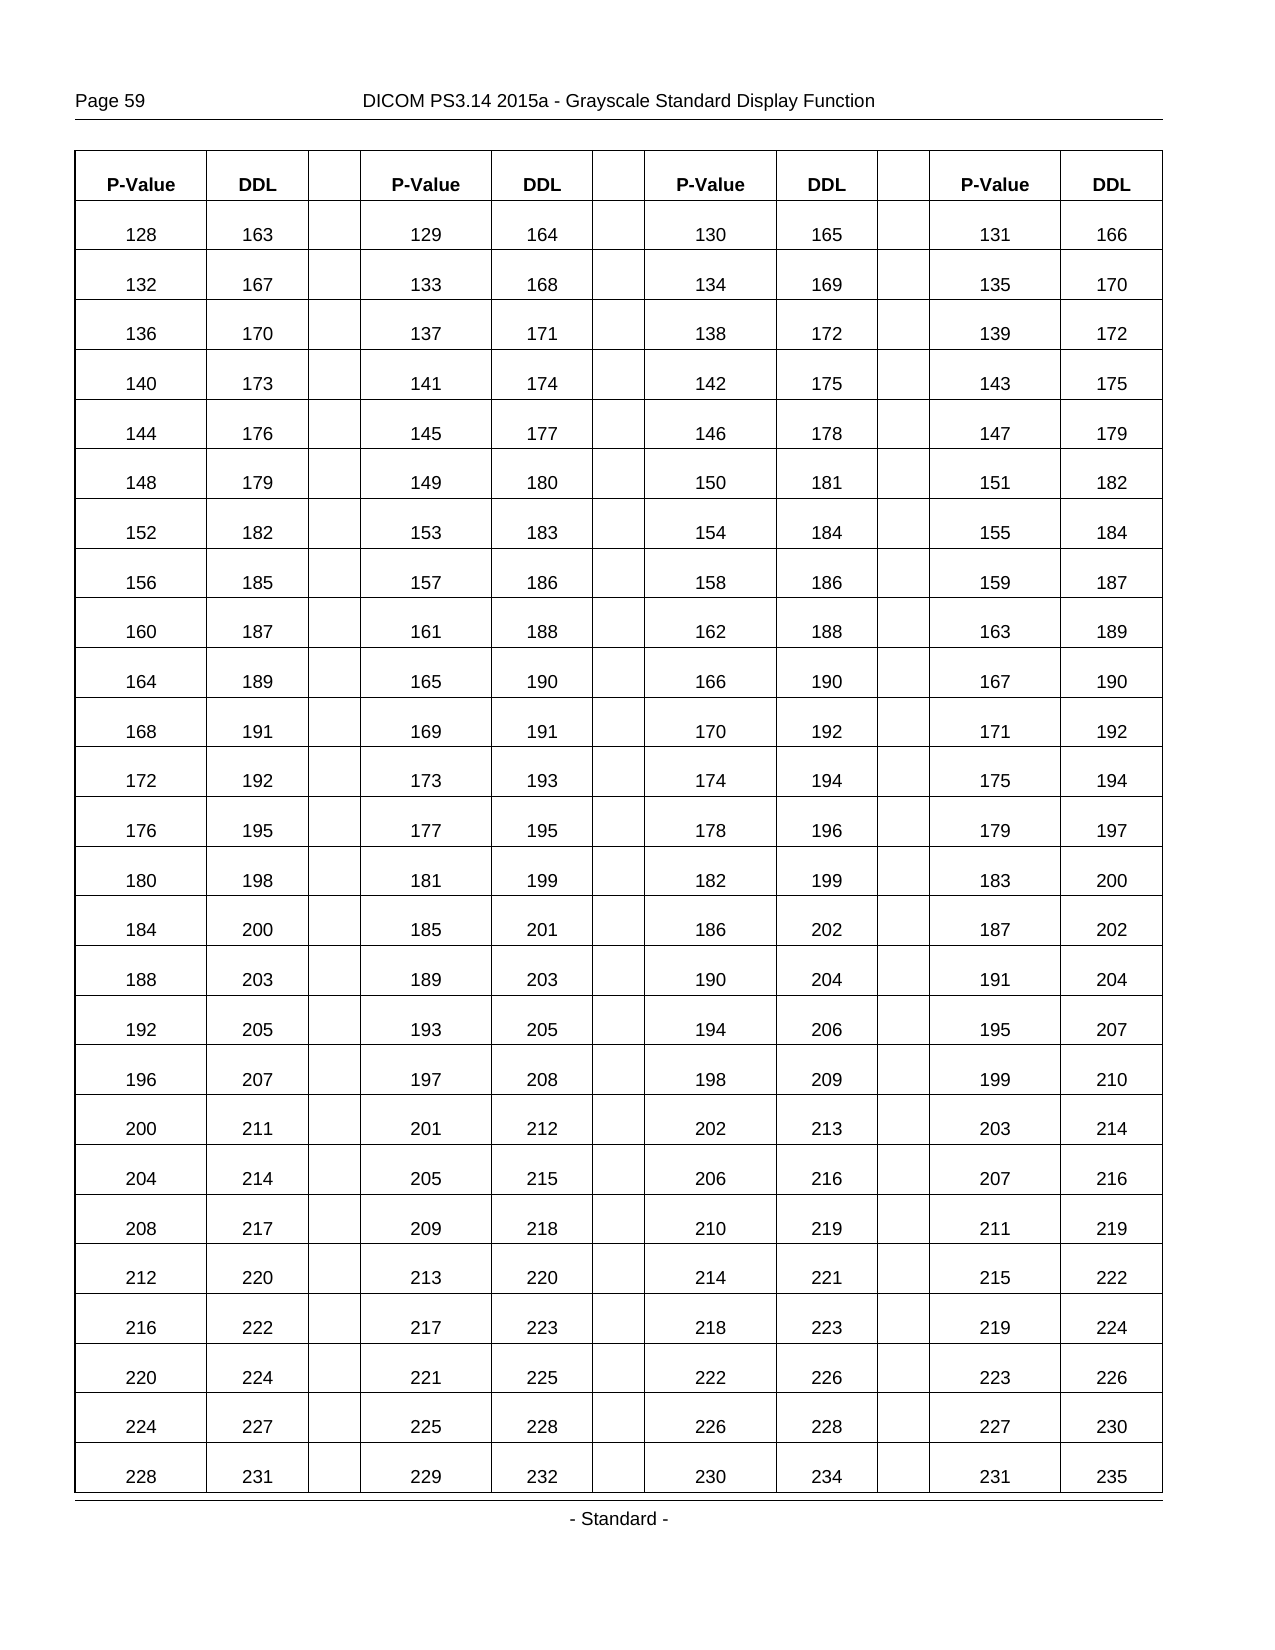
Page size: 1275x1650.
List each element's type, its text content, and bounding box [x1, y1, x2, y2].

table_cell [309, 1294, 360, 1342]
table_cell 188 [492, 598, 592, 647]
table_cell [593, 598, 644, 647]
table_cell 226 [777, 1344, 877, 1392]
table_cell 202 [1061, 896, 1162, 945]
table_cell [593, 300, 644, 349]
table_cell 192 [777, 698, 877, 746]
table_cell 216 [76, 1294, 206, 1342]
table_cell 206 [777, 996, 877, 1044]
table_cell [593, 648, 644, 697]
table_cell [309, 201, 360, 249]
table_cell 175 [930, 747, 1060, 796]
table_cell 204 [1061, 946, 1162, 995]
table_cell [593, 201, 644, 249]
table_cell 200 [207, 896, 308, 945]
table_cell 174 [645, 747, 776, 796]
table_cell 196 [76, 1045, 206, 1094]
table_cell 204 [777, 946, 877, 995]
table_cell 167 [207, 250, 308, 299]
table_cell 188 [777, 598, 877, 647]
table_cell 146 [645, 400, 776, 448]
table_cell 231 [207, 1443, 308, 1492]
table_cell 196 [777, 797, 877, 846]
table_cell [878, 499, 929, 547]
table_cell 215 [930, 1244, 1060, 1293]
table_cell 198 [645, 1045, 776, 1094]
table_cell 182 [645, 847, 776, 895]
table_cell [878, 896, 929, 945]
table_cell 225 [492, 1344, 592, 1392]
table_cell 211 [930, 1195, 1060, 1243]
table_cell 219 [777, 1195, 877, 1243]
table_cell 150 [645, 449, 776, 498]
table_cell 223 [777, 1294, 877, 1342]
table_cell 167 [930, 648, 1060, 697]
table_cell 185 [361, 896, 491, 945]
table_cell 202 [645, 1095, 776, 1144]
table_header [878, 151, 929, 200]
table_cell [593, 1095, 644, 1144]
table_cell [878, 946, 929, 995]
table_cell 184 [76, 896, 206, 945]
table_cell 142 [645, 350, 776, 398]
table_header DDL [1061, 151, 1162, 200]
table_cell 192 [1061, 698, 1162, 746]
table_cell [593, 1344, 644, 1392]
table_header P-Value [76, 151, 206, 200]
table_cell 172 [777, 300, 877, 349]
table_cell 209 [361, 1195, 491, 1243]
table_cell 193 [492, 747, 592, 796]
table_cell 192 [76, 996, 206, 1044]
table_cell [309, 1045, 360, 1094]
table_cell [309, 499, 360, 547]
table_cell 210 [645, 1195, 776, 1243]
table_cell 229 [361, 1443, 491, 1492]
table_cell 203 [207, 946, 308, 995]
table_cell [309, 896, 360, 945]
table_cell 222 [1061, 1244, 1162, 1293]
table_cell 129 [361, 201, 491, 249]
table_cell [309, 747, 360, 796]
table_cell 174 [492, 350, 592, 398]
table_cell 149 [361, 449, 491, 498]
table_cell 166 [1061, 201, 1162, 249]
table_cell 212 [76, 1244, 206, 1293]
table_cell [593, 350, 644, 398]
table_cell [309, 648, 360, 697]
table_cell 162 [645, 598, 776, 647]
table_cell 194 [645, 996, 776, 1044]
table_cell [309, 1095, 360, 1144]
table_cell 224 [76, 1393, 206, 1442]
table_cell [878, 449, 929, 498]
table_cell 168 [76, 698, 206, 746]
table_cell 219 [930, 1294, 1060, 1342]
table_header P-Value [645, 151, 776, 200]
table_cell 217 [361, 1294, 491, 1342]
table_cell [593, 400, 644, 448]
table_cell 211 [207, 1095, 308, 1144]
table_cell 228 [492, 1393, 592, 1442]
table_cell 186 [492, 549, 592, 597]
table_cell 173 [207, 350, 308, 398]
table_cell 187 [1061, 549, 1162, 597]
table_cell 140 [76, 350, 206, 398]
table_cell 180 [492, 449, 592, 498]
table_header DDL [207, 151, 308, 200]
table_cell 195 [492, 797, 592, 846]
table_cell 179 [930, 797, 1060, 846]
table_header DDL [777, 151, 877, 200]
table_cell 199 [930, 1045, 1060, 1094]
table_cell [878, 1045, 929, 1094]
table_cell [309, 1443, 360, 1492]
table_cell [309, 1393, 360, 1442]
table_cell 212 [492, 1095, 592, 1144]
table_cell [593, 896, 644, 945]
table_cell 157 [361, 549, 491, 597]
table_cell 207 [1061, 996, 1162, 1044]
table_cell 203 [492, 946, 592, 995]
table_cell 197 [1061, 797, 1162, 846]
table_cell 232 [492, 1443, 592, 1492]
table_cell 137 [361, 300, 491, 349]
table_cell 191 [207, 698, 308, 746]
table_cell [593, 499, 644, 547]
table_cell [878, 1443, 929, 1492]
table_cell [593, 1195, 644, 1243]
table_cell 218 [492, 1195, 592, 1243]
table_cell 213 [361, 1244, 491, 1293]
table_cell [878, 797, 929, 846]
table_cell 213 [777, 1095, 877, 1144]
table_cell 171 [930, 698, 1060, 746]
table_cell 189 [207, 648, 308, 697]
table_cell 190 [777, 648, 877, 697]
table_cell 223 [930, 1344, 1060, 1392]
table_cell [878, 1145, 929, 1193]
table_cell 224 [207, 1344, 308, 1392]
table_cell 164 [492, 201, 592, 249]
table_cell 208 [76, 1195, 206, 1243]
table_cell 226 [1061, 1344, 1162, 1392]
table_cell 169 [361, 698, 491, 746]
table_cell 172 [76, 747, 206, 796]
table_cell 185 [207, 549, 308, 597]
table_cell 228 [76, 1443, 206, 1492]
table_cell 199 [777, 847, 877, 895]
table_cell 205 [492, 996, 592, 1044]
table_cell 179 [1061, 400, 1162, 448]
table_cell 221 [777, 1244, 877, 1293]
table_cell 209 [777, 1045, 877, 1094]
table_cell 156 [76, 549, 206, 597]
table_cell 152 [76, 499, 206, 547]
table_cell [878, 250, 929, 299]
table_header P-Value [361, 151, 491, 200]
table_cell [878, 400, 929, 448]
table_cell [309, 1244, 360, 1293]
table_cell 205 [207, 996, 308, 1044]
table_cell 143 [930, 350, 1060, 398]
table_cell [878, 1294, 929, 1342]
table_cell 230 [1061, 1393, 1162, 1442]
table_cell 203 [930, 1095, 1060, 1144]
table_cell 190 [1061, 648, 1162, 697]
table_cell [878, 996, 929, 1044]
table_cell 165 [361, 648, 491, 697]
table_cell [593, 1244, 644, 1293]
table_cell 221 [361, 1344, 491, 1392]
table_cell 191 [930, 946, 1060, 995]
table_cell 200 [1061, 847, 1162, 895]
table_cell [309, 1195, 360, 1243]
table_cell [309, 698, 360, 746]
table_cell [878, 1095, 929, 1144]
table_cell 207 [207, 1045, 308, 1094]
table_cell 155 [930, 499, 1060, 547]
table_cell 216 [1061, 1145, 1162, 1193]
table_cell 190 [492, 648, 592, 697]
table_header [593, 151, 644, 200]
table_cell 163 [207, 201, 308, 249]
table_cell [309, 1344, 360, 1392]
table_cell 188 [76, 946, 206, 995]
table_cell 175 [777, 350, 877, 398]
table_cell [593, 996, 644, 1044]
table_cell [593, 449, 644, 498]
table_cell [593, 946, 644, 995]
table_cell 176 [207, 400, 308, 448]
table_cell 183 [492, 499, 592, 547]
table_cell 170 [207, 300, 308, 349]
table_cell 220 [492, 1244, 592, 1293]
table_cell 217 [207, 1195, 308, 1243]
table_cell [878, 747, 929, 796]
table_cell 214 [1061, 1095, 1162, 1144]
table_cell 231 [930, 1443, 1060, 1492]
table_cell 166 [645, 648, 776, 697]
table_cell 222 [645, 1344, 776, 1392]
table_cell 181 [361, 847, 491, 895]
table_cell [878, 1244, 929, 1293]
table_cell 215 [492, 1145, 592, 1193]
table_cell 194 [1061, 747, 1162, 796]
table_cell 224 [1061, 1294, 1162, 1342]
table_cell 198 [207, 847, 308, 895]
table_cell [593, 549, 644, 597]
table_cell 205 [361, 1145, 491, 1193]
table_cell 235 [1061, 1443, 1162, 1492]
table_cell 192 [207, 747, 308, 796]
table_cell 154 [645, 499, 776, 547]
table_cell 195 [207, 797, 308, 846]
table_cell 206 [645, 1145, 776, 1193]
table_cell 186 [777, 549, 877, 597]
table_cell 201 [492, 896, 592, 945]
table_cell 161 [361, 598, 491, 647]
table_cell 197 [361, 1045, 491, 1094]
table_cell [309, 449, 360, 498]
table_cell 222 [207, 1294, 308, 1342]
table_header DDL [492, 151, 592, 200]
table_cell [309, 847, 360, 895]
table_cell [878, 549, 929, 597]
table_cell 153 [361, 499, 491, 547]
table_cell [878, 698, 929, 746]
table_cell 225 [361, 1393, 491, 1442]
table_cell 228 [777, 1393, 877, 1442]
table_cell [309, 946, 360, 995]
table_cell 186 [645, 896, 776, 945]
table_cell [593, 1045, 644, 1094]
table_cell 175 [1061, 350, 1162, 398]
table_cell [309, 996, 360, 1044]
table_cell [593, 1145, 644, 1193]
table_cell 177 [492, 400, 592, 448]
table_cell 172 [1061, 300, 1162, 349]
table_cell 195 [930, 996, 1060, 1044]
table_cell [593, 698, 644, 746]
table_cell 178 [645, 797, 776, 846]
table_cell 173 [361, 747, 491, 796]
table_cell 134 [645, 250, 776, 299]
table_cell [309, 400, 360, 448]
table_cell 144 [76, 400, 206, 448]
table_cell [593, 747, 644, 796]
table_cell 128 [76, 201, 206, 249]
table_cell 147 [930, 400, 1060, 448]
table_cell 158 [645, 549, 776, 597]
table_cell 136 [76, 300, 206, 349]
table_cell 183 [930, 847, 1060, 895]
table_cell [593, 797, 644, 846]
table_cell [878, 1393, 929, 1442]
table_cell 168 [492, 250, 592, 299]
table_cell 138 [645, 300, 776, 349]
table_cell [593, 1393, 644, 1442]
table_cell 141 [361, 350, 491, 398]
table_cell 220 [76, 1344, 206, 1392]
table_cell [593, 1443, 644, 1492]
table_cell [878, 300, 929, 349]
table_cell 139 [930, 300, 1060, 349]
table_cell 234 [777, 1443, 877, 1492]
table_cell [309, 1145, 360, 1193]
table_cell 199 [492, 847, 592, 895]
table_cell 169 [777, 250, 877, 299]
table_cell 200 [76, 1095, 206, 1144]
table_cell [878, 350, 929, 398]
table_cell 170 [645, 698, 776, 746]
table_cell [593, 1294, 644, 1342]
table_cell 220 [207, 1244, 308, 1293]
table_cell 182 [1061, 449, 1162, 498]
table_cell 132 [76, 250, 206, 299]
table_cell 145 [361, 400, 491, 448]
table_cell 170 [1061, 250, 1162, 299]
table_cell 189 [361, 946, 491, 995]
table_cell 208 [492, 1045, 592, 1094]
table_cell 223 [492, 1294, 592, 1342]
table_cell 160 [76, 598, 206, 647]
table_cell 184 [1061, 499, 1162, 547]
table_cell [309, 250, 360, 299]
table_cell 165 [777, 201, 877, 249]
table_cell 176 [76, 797, 206, 846]
table_cell 184 [777, 499, 877, 547]
table_cell 159 [930, 549, 1060, 597]
table_cell 179 [207, 449, 308, 498]
table_cell [593, 847, 644, 895]
table_cell 164 [76, 648, 206, 697]
table_cell 178 [777, 400, 877, 448]
table_cell 190 [645, 946, 776, 995]
table_cell 171 [492, 300, 592, 349]
table_header [309, 151, 360, 200]
table_cell [878, 648, 929, 697]
table_cell 214 [645, 1244, 776, 1293]
table_cell 227 [207, 1393, 308, 1442]
table_cell 187 [207, 598, 308, 647]
table_cell [878, 847, 929, 895]
table_cell 230 [645, 1443, 776, 1492]
table_cell 163 [930, 598, 1060, 647]
table_cell 151 [930, 449, 1060, 498]
table_cell [309, 350, 360, 398]
table_cell 177 [361, 797, 491, 846]
table_cell [878, 598, 929, 647]
table_cell [593, 250, 644, 299]
table_cell 135 [930, 250, 1060, 299]
table_header P-Value [930, 151, 1060, 200]
table_cell 226 [645, 1393, 776, 1442]
table_cell 216 [777, 1145, 877, 1193]
table_cell 130 [645, 201, 776, 249]
table_cell 207 [930, 1145, 1060, 1193]
table_cell 219 [1061, 1195, 1162, 1243]
table_cell 193 [361, 996, 491, 1044]
table_cell 201 [361, 1095, 491, 1144]
table_cell 133 [361, 250, 491, 299]
table_cell [878, 1195, 929, 1243]
table_cell 218 [645, 1294, 776, 1342]
table_cell 227 [930, 1393, 1060, 1442]
table_cell 214 [207, 1145, 308, 1193]
table_cell 131 [930, 201, 1060, 249]
table_cell 191 [492, 698, 592, 746]
table_cell [878, 1344, 929, 1392]
table_cell 204 [76, 1145, 206, 1193]
table_cell 187 [930, 896, 1060, 945]
table_cell [309, 300, 360, 349]
table_cell 181 [777, 449, 877, 498]
table_cell 148 [76, 449, 206, 498]
table_cell [309, 549, 360, 597]
table_cell 189 [1061, 598, 1162, 647]
table_cell [878, 201, 929, 249]
table_cell 202 [777, 896, 877, 945]
table_cell 194 [777, 747, 877, 796]
table_cell 182 [207, 499, 308, 547]
table_cell 210 [1061, 1045, 1162, 1094]
table_cell 180 [76, 847, 206, 895]
table_cell [309, 797, 360, 846]
table_cell [309, 598, 360, 647]
